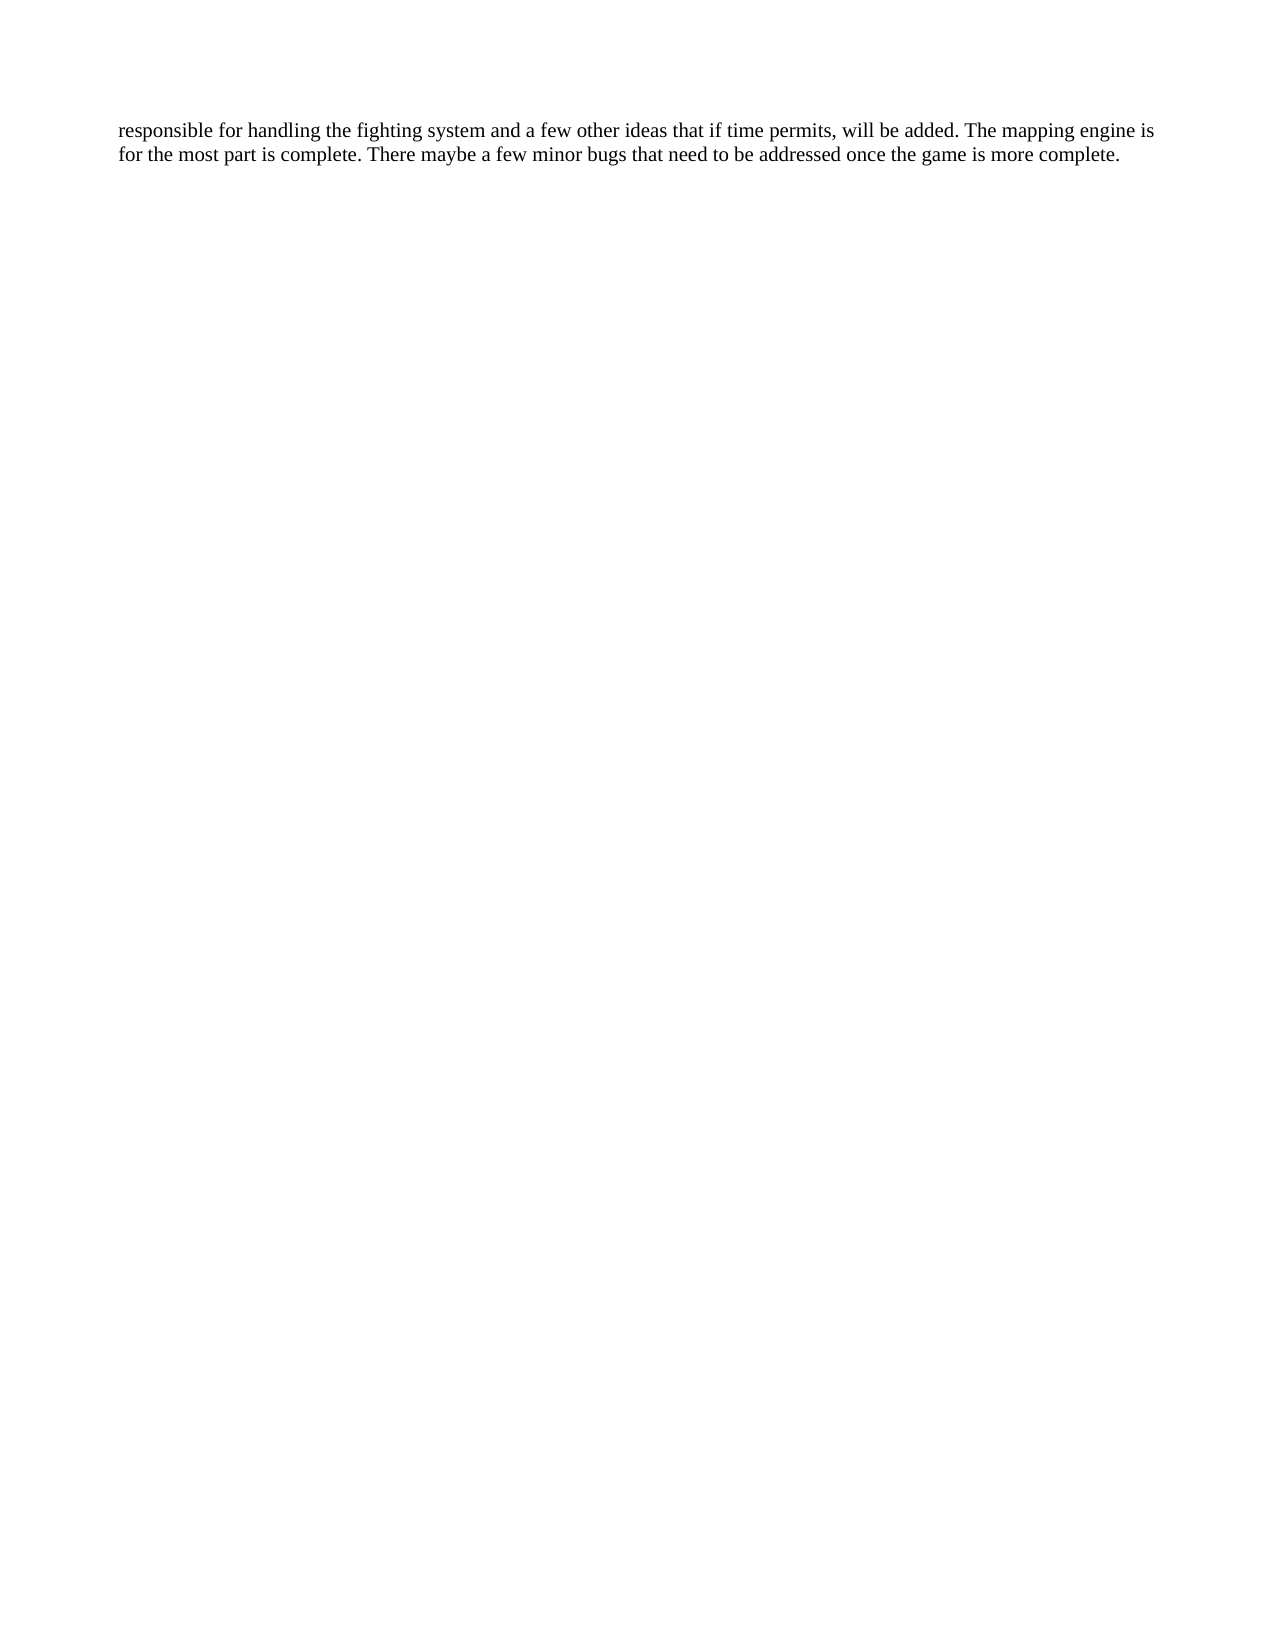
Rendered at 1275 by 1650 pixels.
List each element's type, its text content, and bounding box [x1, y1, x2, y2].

text responsible for handling the fighting system and a few other ideas that if time permits, will be added. The mapping engine is for the most part is complete. There maybe a few minor bugs that need to be addressed once the game is more complete. [118, 118, 1157, 166]
